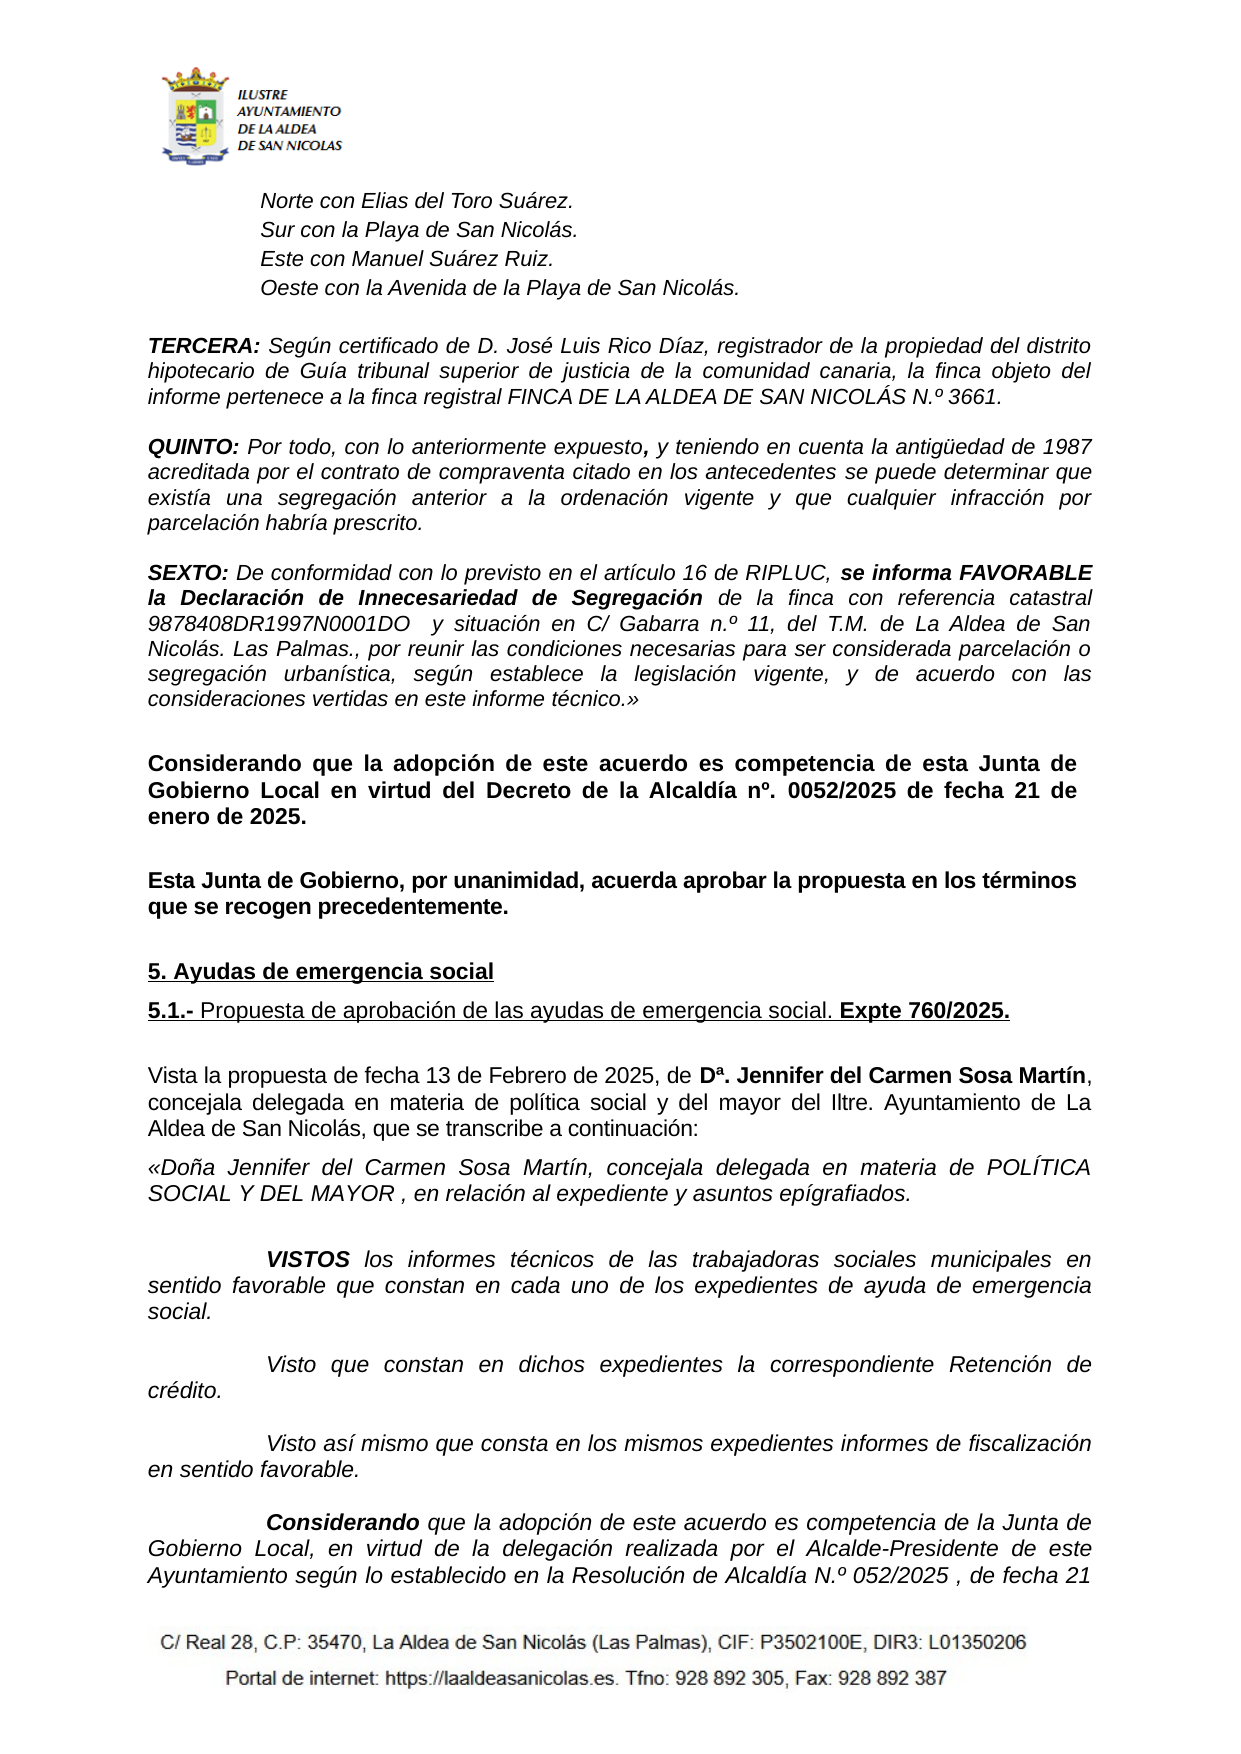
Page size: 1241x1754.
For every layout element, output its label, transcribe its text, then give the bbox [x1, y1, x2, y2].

text Norte con Elias del Toro Suárez. [260, 188, 1093, 214]
text TERCERA: Según certificado de D. José Luis Rico Díaz, registrador de la propiedad del distrito hipotecario de Guía tribunal superior de justicia de la comunidad canaria, la finca objeto del informe pertenece a la finca registral FINCA DE LA ALDEA DE SAN NICOLÁS N.º 3661. [148, 333, 1093, 409]
text Sur con la Playa de San Nicolás. [260, 217, 1093, 243]
text Vista la propuesta de fecha 13 de Febrero de 2025, de Dª. Jennifer del Carmen Sosa Martín, concejala delegada en materia de política social y del mayor del Iltre. Ayuntamiento de La Aldea de San Nicolás, que se transcribe a continuación: [148, 1062, 1093, 1141]
text 5.1.- Propuesta de aprobación de las ayudas de emergencia social. Expte 760/2025. [148, 997, 1093, 1023]
picture [148, 59, 358, 173]
text Visto así mismo que consta en los mismos expedientes informes de fiscalización en sentido favorable. [148, 1430, 1093, 1483]
text «Doña Jennifer del Carmen Sosa Martín, concejala delegada en materia de POLÍTICA SOCIAL Y DEL MAYOR , en relación al expediente y asuntos epígrafiados. [148, 1154, 1093, 1207]
text VISTOS los informes técnicos de las trabajadoras sociales municipales en sentido favorable que constan en cada uno de los expedientes de ayuda de emergencia social. [148, 1246, 1093, 1324]
text Considerando que la adopción de este acuerdo es competencia de esta Junta de Gobierno Local en virtud del Decreto de la Alcaldía nº. 0052/2025 de fecha 21 de enero de 2025. [148, 750, 1078, 829]
text Visto que constan en dichos expedientes la correspondiente Retención de crédito. [148, 1351, 1093, 1404]
text SEXTO: De conformidad con lo previsto en el artículo 16 de RIPLUC, se informa FAVORABLE la Declaración de Innecesariedad de Segregación de la finca con referencia catastral 9878408DR1997N0001DO y situación en C/ Gabarra n.º 11, del T.M. de La Aldea de San Nicolás. Las Palmas., por reunir las condiciones necesarias para ser considerada parcelación o segregación urbanística, según establece la legislación vigente, y de acuerdo con las consideraciones vertidas en este informe técnico.» [148, 560, 1093, 711]
picture [148, 1626, 1034, 1694]
text Este con Manuel Suárez Ruiz. [260, 246, 1093, 272]
text Considerando que la adopción de este acuerdo es competencia de la Junta de Gobierno Local, en virtud de la delegación realizada por el Alcalde-Presidente de este Ayuntamiento según lo establecido en la Resolución de Alcaldía N.º 052/2025 , de fecha 21 [148, 1509, 1093, 1588]
text Oeste con la Avenida de la Playa de San Nicolás. [260, 275, 1093, 301]
text Esta Junta de Gobierno, por unanimidad, acuerda aprobar la propuesta en los términos que se recogen precedentemente. [148, 867, 1078, 919]
text QUINTO: Por todo, con lo anteriormente expuesto, y teniendo en cuenta la antigüedad de 1987 acreditada por el contrato de compraventa citado en los antecedentes se puede determinar que existía una segregación anterior a la ordenación vigente y que cualquier infracción por parcelación habría prescrito. [148, 434, 1093, 535]
text 5. Ayudas de emergencia social [148, 958, 1093, 985]
